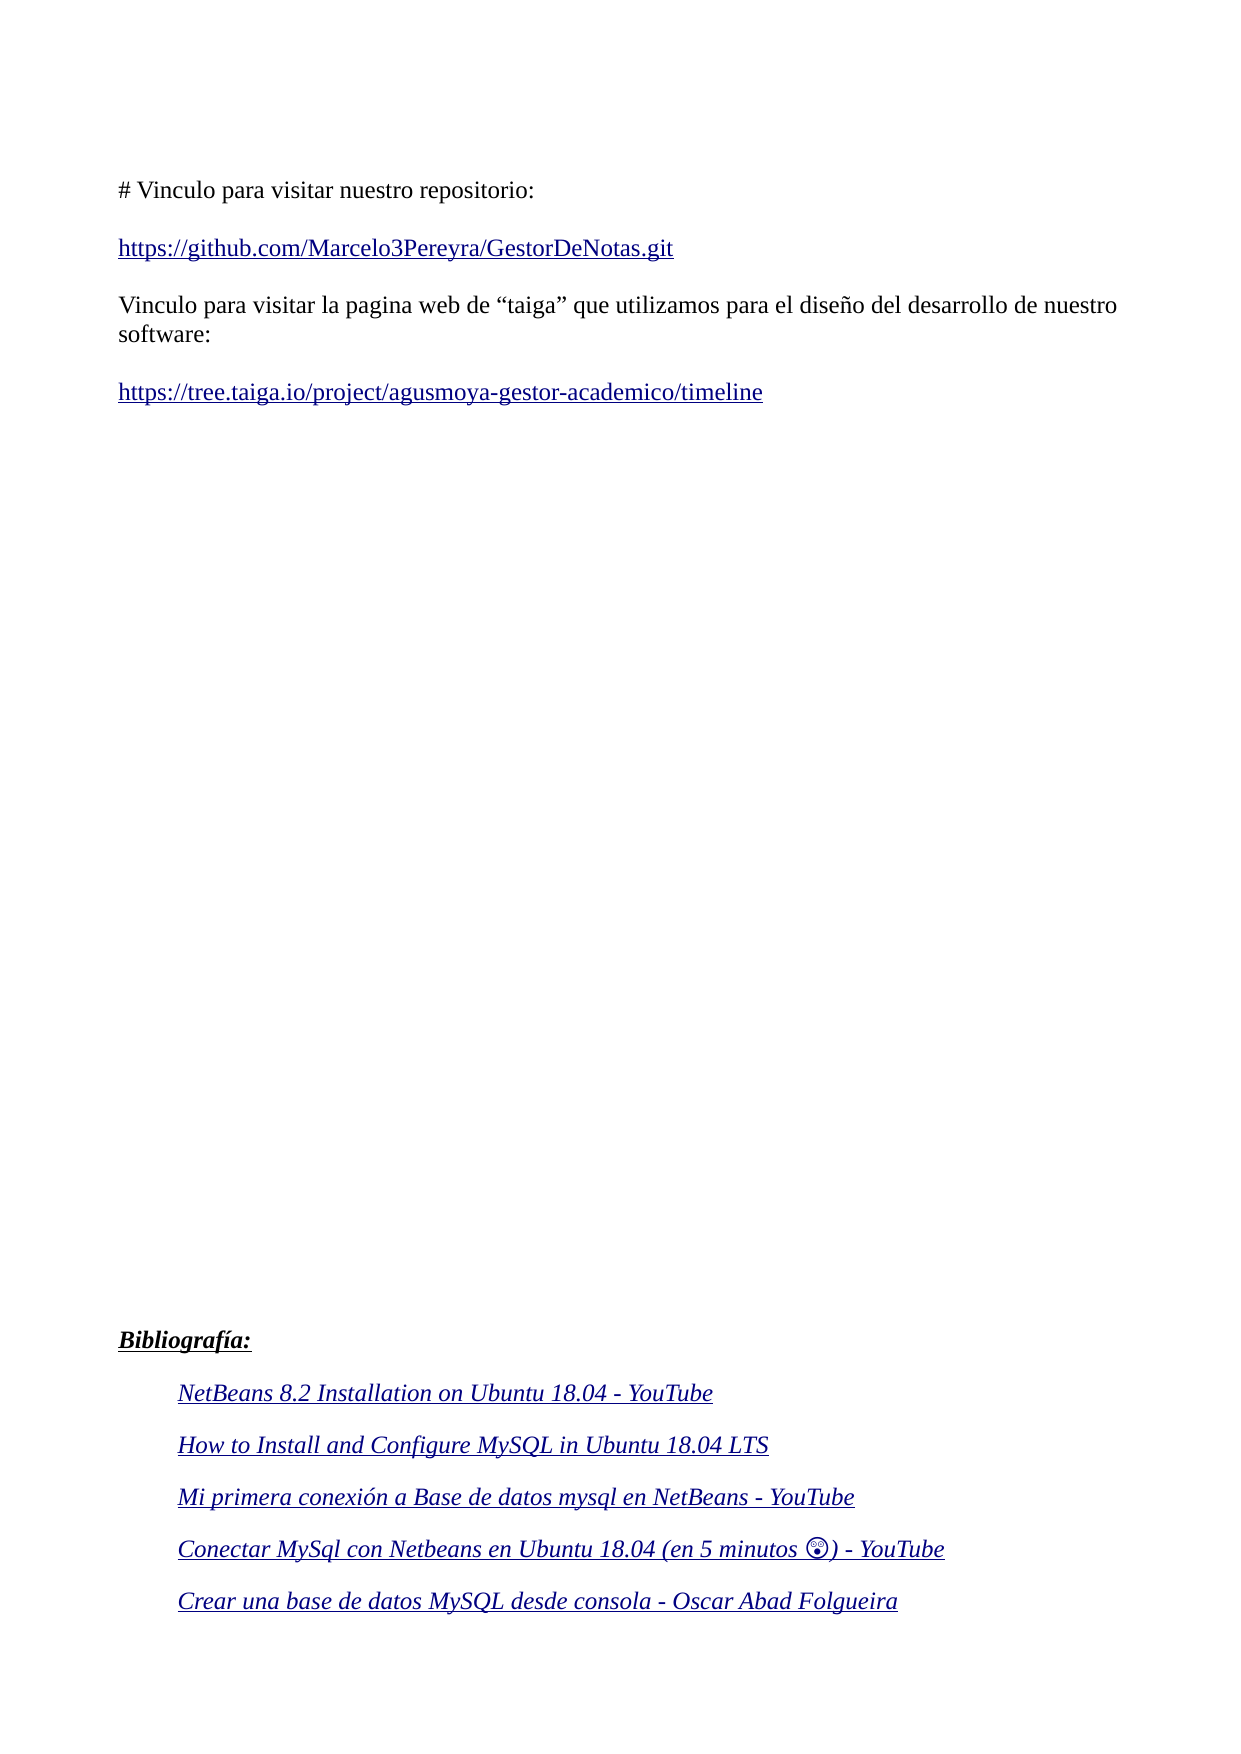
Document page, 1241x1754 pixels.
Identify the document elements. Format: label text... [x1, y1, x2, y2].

text Vinculo para visitar la pagina web de “taiga” que utilizamos para el diseño del desarrollo de nuestro software: [118, 291, 1122, 348]
list How to Install and Configure MySQL in Ubuntu 18.04 LTS [177, 1406, 1122, 1458]
list Mi primera conexión a Base de datos mysql en NetBeans - YouTube [177, 1458, 1122, 1511]
list NetBeans 8.2 Installation on Ubuntu 18.04 - YouTube [177, 1354, 1122, 1406]
list Crear una base de datos MySQL desde consola - Oscar Abad Folgueira [177, 1563, 1122, 1615]
list Conectar MySql con Netbeans en Ubuntu 18.04 (en 5 minutos 😲) - YouTube [177, 1511, 1122, 1563]
text https://tree.taiga.io/project/agusmoya-gestor-academico/timeline [118, 377, 1122, 406]
text # Vinculo para visitar nuestro repositorio: [118, 176, 1122, 204]
text Bibliografía: [118, 1326, 1122, 1354]
text https://github.com/Marcelo3Pereyra/GestorDeNotas.git [118, 233, 1122, 262]
